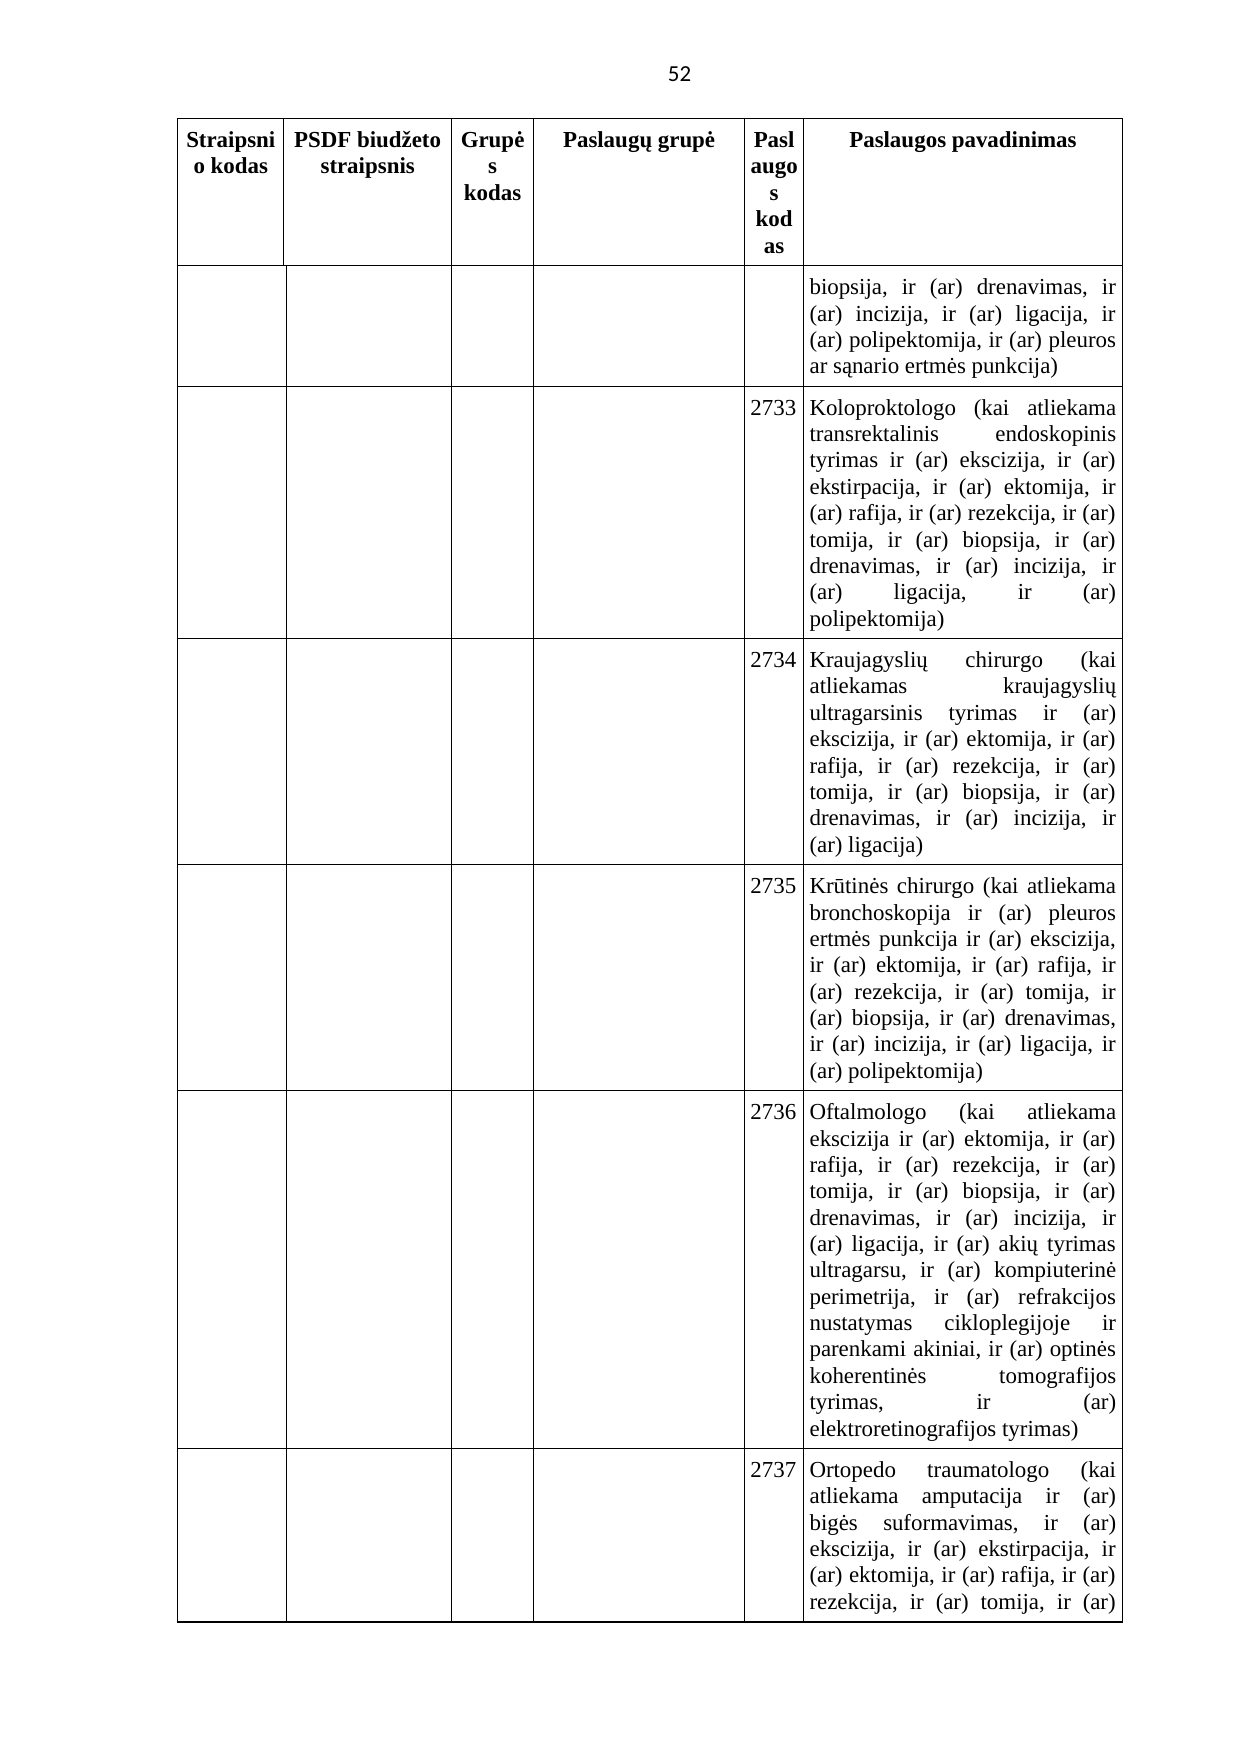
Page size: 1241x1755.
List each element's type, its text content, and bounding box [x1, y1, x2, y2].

table_cell 2734 [745, 639, 803, 864]
table_cell 2736 [745, 1091, 803, 1448]
table_cell [178, 266, 286, 386]
table_cell [287, 387, 451, 638]
table_cell 2733 [745, 387, 803, 638]
table_header Paslaugos pavadinimas [804, 119, 1122, 265]
table_cell [534, 865, 744, 1090]
table_header Paslaugų grupė [534, 119, 744, 265]
table_header PSDF biudžeto straipsnis [284, 119, 451, 265]
table_cell [534, 1091, 744, 1448]
table_cell [452, 865, 533, 1090]
table_cell [452, 387, 533, 638]
table_cell Koloproktologo (kai atliekama transrektalinis endoskopinis tyrimas ir (ar) ekscizija, ir (ar) ekstirpacija, ir (ar) ektomija, ir (ar) rafija, ir (ar) rezekcija, ir (ar) tomija, ir (ar) biopsija, ir (ar) drenavimas, ir (ar) incizija, ir (ar) ligacija, ir (ar) polipektomija) [804, 387, 1122, 638]
table_cell [178, 865, 286, 1090]
table_cell Ortopedo traumatologo (kai atliekama amputacija ir (ar) bigės suformavimas, ir (ar) ekscizija, ir (ar) ekstirpacija, ir (ar) ektomija, ir (ar) rafija, ir (ar) rezekcija, ir (ar) tomija, ir (ar) [804, 1449, 1122, 1621]
table_cell [534, 387, 744, 638]
table_cell [534, 1449, 744, 1621]
table_cell [452, 1091, 533, 1448]
table_cell [178, 1091, 286, 1448]
table_cell 2735 [745, 865, 803, 1090]
table_cell Oftalmologo (kai atliekama ekscizija ir (ar) ektomija, ir (ar) rafija, ir (ar) rezekcija, ir (ar) tomija, ir (ar) biopsija, ir (ar) drenavimas, ir (ar) incizija, ir (ar) ligacija, ir (ar) akių tyrimas ultragarsu, ir (ar) kompiuterinė perimetrija, ir (ar) refrakcijos nustatymas cikloplegijoje ir parenkami akiniai, ir (ar) optinės koherentinės tomografijos tyrimas, ir (ar) elektroretinografijos tyrimas) [804, 1091, 1122, 1448]
table_cell [534, 639, 744, 864]
table_cell [452, 1449, 533, 1621]
table_cell [287, 865, 451, 1090]
table_cell 2737 [745, 1449, 803, 1621]
table_cell [534, 266, 744, 386]
table_cell [287, 1449, 451, 1621]
table_header Paslaugos kodas [745, 119, 803, 265]
table_cell [452, 266, 533, 386]
table_cell [287, 266, 451, 386]
table_cell [178, 1449, 286, 1621]
table_cell Kraujagyslių chirurgo (kai atliekamas kraujagyslių ultragarsinis tyrimas ir (ar) ekscizija, ir (ar) ektomija, ir (ar) rafija, ir (ar) rezekcija, ir (ar) tomija, ir (ar) biopsija, ir (ar) drenavimas, ir (ar) incizija, ir (ar) ligacija) [804, 639, 1122, 864]
table_header Straipsnio kodas [178, 119, 283, 265]
table_cell biopsija, ir (ar) drenavimas, ir (ar) incizija, ir (ar) ligacija, ir (ar) polipektomija, ir (ar) pleuros ar sąnario ertmės punkcija) [804, 266, 1122, 386]
table_cell [178, 639, 286, 864]
table_header Grupės kodas [452, 119, 533, 265]
table_cell [287, 1091, 451, 1448]
table_cell [745, 266, 803, 386]
table_cell [287, 639, 451, 864]
table_cell [178, 387, 286, 638]
table_cell [452, 639, 533, 864]
table_cell Krūtinės chirurgo (kai atliekama bronchoskopija ir (ar) pleuros ertmės punkcija ir (ar) ekscizija, ir (ar) ektomija, ir (ar) rafija, ir (ar) rezekcija, ir (ar) tomija, ir (ar) biopsija, ir (ar) drenavimas, ir (ar) incizija, ir (ar) ligacija, ir (ar) polipektomija) [804, 865, 1122, 1090]
